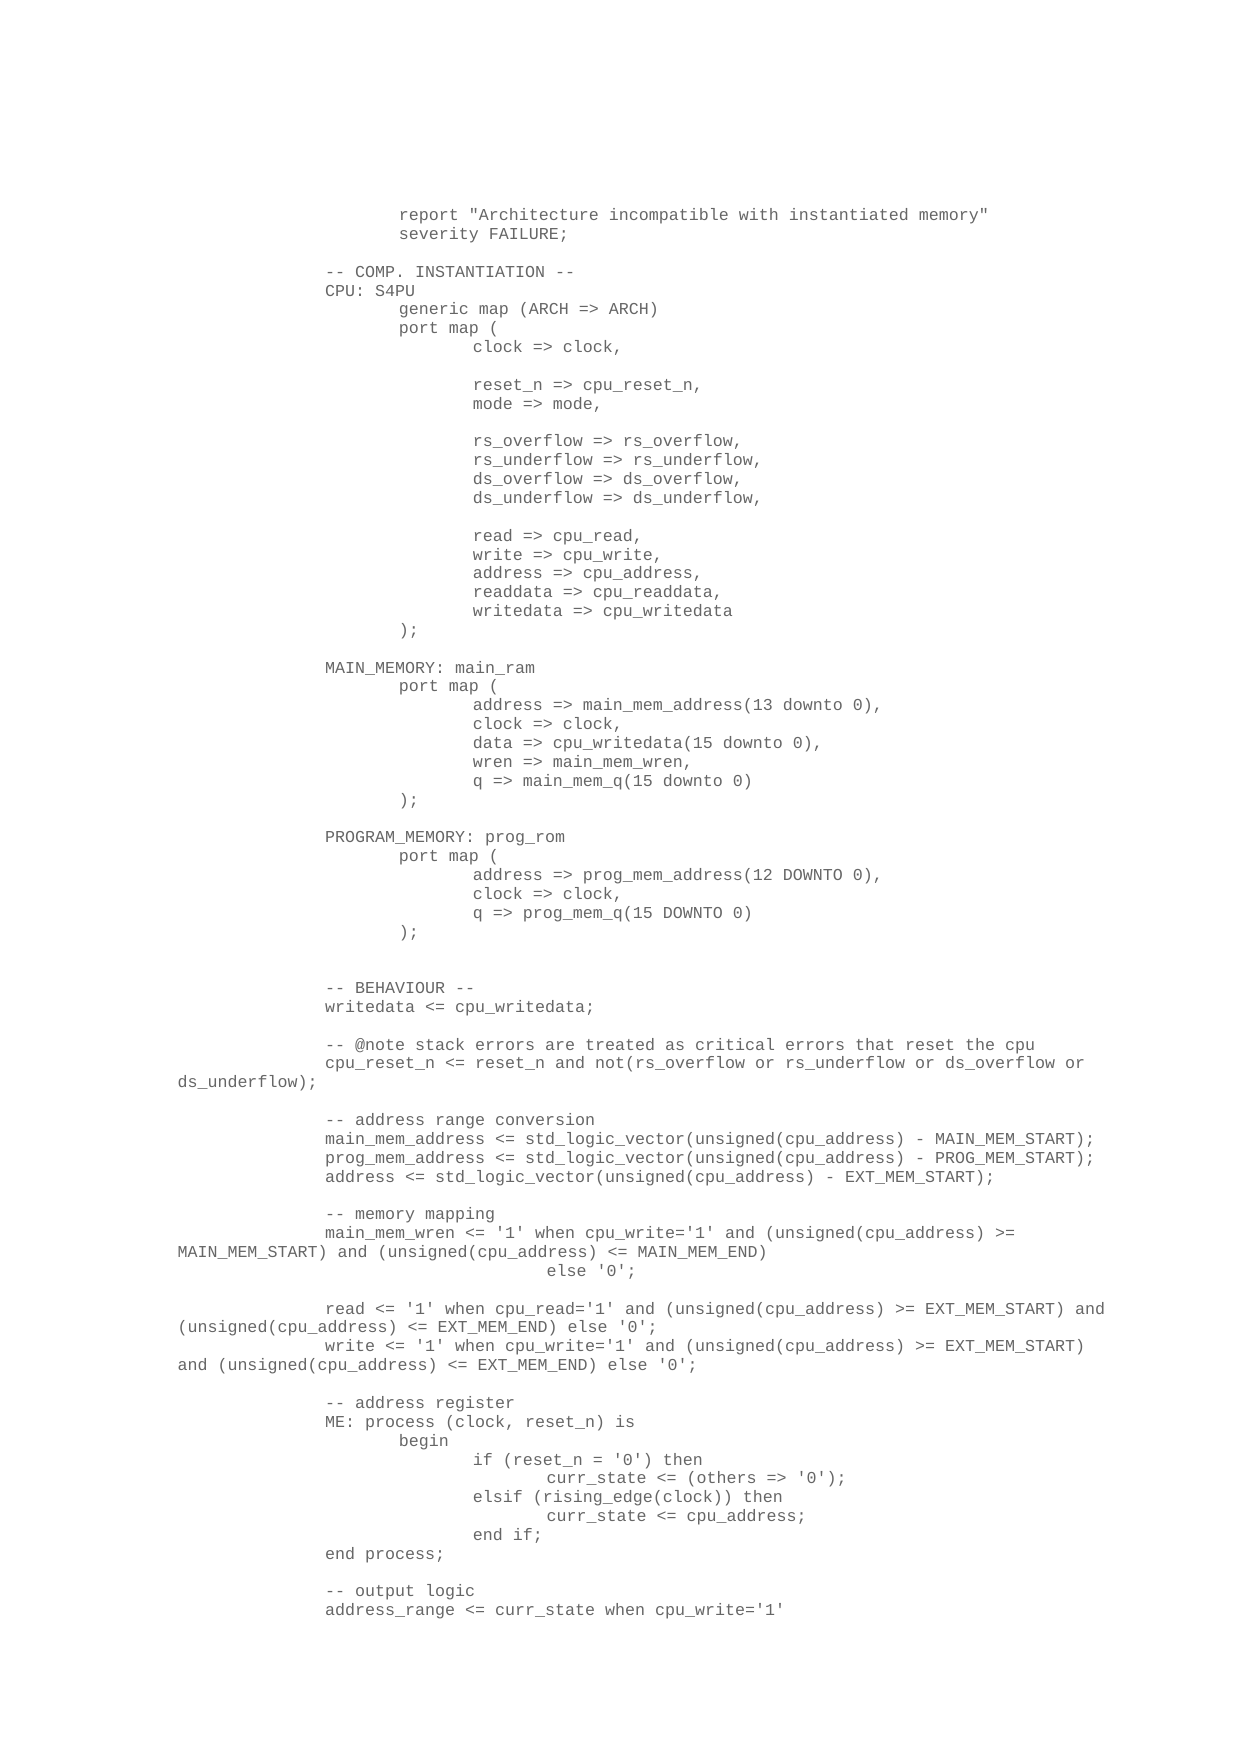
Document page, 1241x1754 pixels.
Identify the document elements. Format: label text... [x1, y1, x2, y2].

text q => main_mem_q(15 downto 0) [177, 772, 1123, 791]
text ME: process (clock, reset_n) is [177, 1413, 1123, 1432]
text curr_state <= cpu_address; [177, 1508, 1123, 1526]
text -- BEHAVIOUR -- [177, 980, 1123, 998]
text rs_underflow => rs_underflow, [177, 452, 1123, 471]
text main_mem_address <= std_logic_vector(unsigned(cpu_address) - MAIN_MEM_START); [177, 1131, 1123, 1149]
text -- address register [177, 1394, 1123, 1413]
text ); [177, 791, 1123, 810]
text PROGRAM_MEMORY: prog_rom [177, 829, 1123, 848]
text ); [177, 923, 1123, 942]
text MAIN_MEMORY: main_ram [177, 659, 1123, 678]
text else '0'; [177, 1262, 1123, 1281]
text generic map (ARCH => ARCH) [177, 301, 1123, 320]
text data => cpu_writedata(15 downto 0), [177, 734, 1123, 753]
text port map ( [177, 678, 1123, 697]
text q => prog_mem_q(15 DOWNTO 0) [177, 904, 1123, 923]
text clock => clock, [177, 885, 1123, 904]
text ds_overflow => ds_overflow, [177, 471, 1123, 489]
text ); [177, 621, 1123, 640]
text -- address range conversion [177, 1112, 1123, 1131]
text address => cpu_address, [177, 565, 1123, 584]
text rs_overflow => rs_overflow, [177, 433, 1123, 452]
text cpu_reset_n <= reset_n and not(rs_overflow or rs_underflow or ds_overflow or ds_underflow); [177, 1055, 1123, 1093]
text write <= '1' when cpu_write='1' and (unsigned(cpu_address) >= EXT_MEM_START) and (unsigned(cpu_address) <= EXT_MEM_END) else '0'; [177, 1338, 1123, 1376]
text clock => clock, [177, 716, 1123, 734]
text read => cpu_read, [177, 527, 1123, 546]
text read <= '1' when cpu_read='1' and (unsigned(cpu_address) >= EXT_MEM_START) and (unsigned(cpu_address) <= EXT_MEM_END) else '0'; [177, 1300, 1123, 1338]
text curr_state <= (others => '0'); [177, 1470, 1123, 1489]
text reset_n => cpu_reset_n, [177, 376, 1123, 395]
text write => cpu_write, [177, 546, 1123, 565]
text wren => main_mem_wren, [177, 753, 1123, 772]
text address_range <= curr_state when cpu_write='1' [177, 1602, 1123, 1621]
text address <= std_logic_vector(unsigned(cpu_address) - EXT_MEM_START); [177, 1168, 1123, 1187]
text address => main_mem_address(13 downto 0), [177, 697, 1123, 716]
text port map ( [177, 320, 1123, 339]
text prog_mem_address <= std_logic_vector(unsigned(cpu_address) - PROG_MEM_START); [177, 1149, 1123, 1168]
text CPU: S4PU [177, 282, 1123, 301]
text ds_underflow => ds_underflow, [177, 489, 1123, 508]
text readdata => cpu_readdata, [177, 584, 1123, 603]
text mode => mode, [177, 395, 1123, 414]
text writedata <= cpu_writedata; [177, 998, 1123, 1017]
text -- @note stack errors are treated as critical errors that reset the cpu [177, 1036, 1123, 1055]
text elsif (rising_edge(clock)) then [177, 1489, 1123, 1508]
text begin [177, 1432, 1123, 1451]
text report "Architecture incompatible with instantiated memory" [177, 207, 1123, 226]
text clock => clock, [177, 339, 1123, 357]
text -- COMP. INSTANTIATION -- [177, 263, 1123, 282]
text -- memory mapping [177, 1206, 1123, 1225]
text address => prog_mem_address(12 DOWNTO 0), [177, 867, 1123, 885]
text port map ( [177, 848, 1123, 867]
text -- output logic [177, 1583, 1123, 1602]
text writedata => cpu_writedata [177, 603, 1123, 621]
text if (reset_n = '0') then [177, 1451, 1123, 1470]
text end process; [177, 1545, 1123, 1564]
text severity FAILURE; [177, 226, 1123, 244]
text end if; [177, 1526, 1123, 1545]
text main_mem_wren <= '1' when cpu_write='1' and (unsigned(cpu_address) >= MAIN_MEM_START) and (unsigned(cpu_address) <= MAIN_MEM_END) [177, 1225, 1123, 1262]
